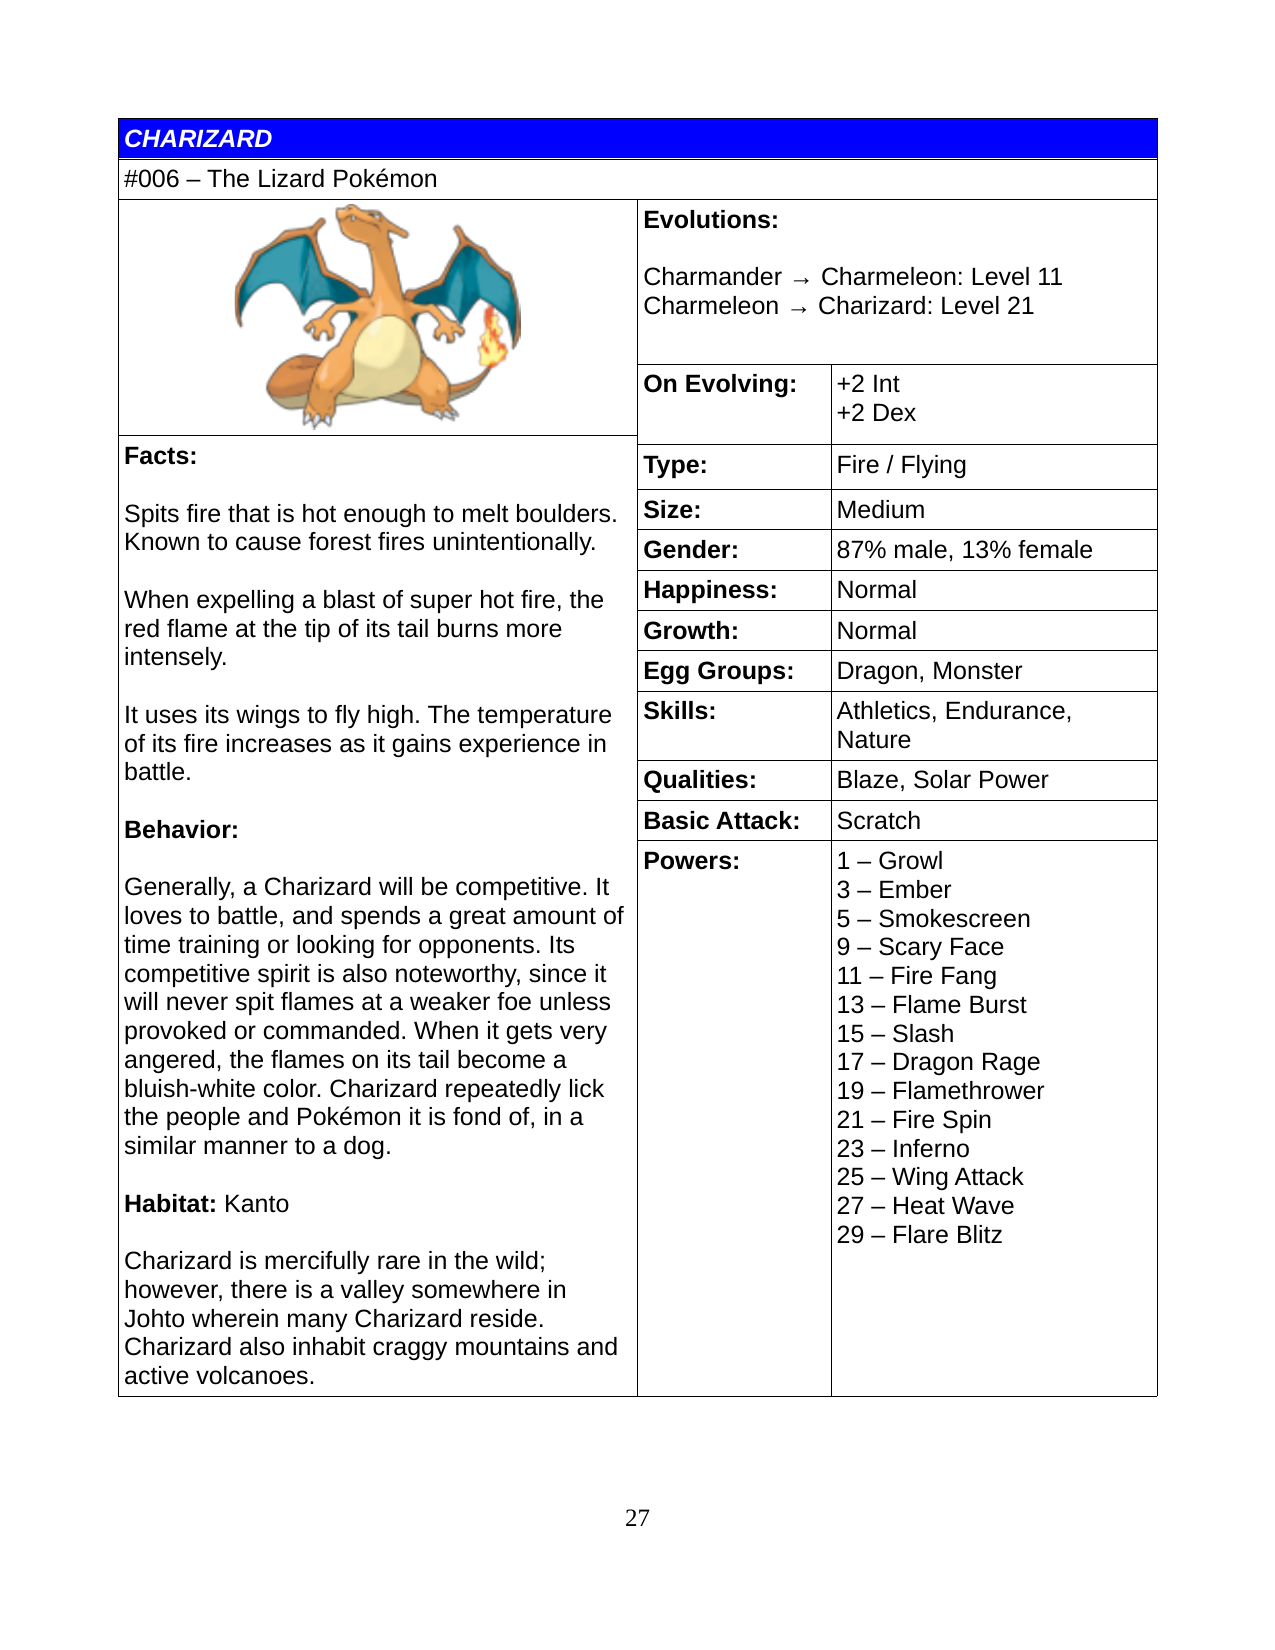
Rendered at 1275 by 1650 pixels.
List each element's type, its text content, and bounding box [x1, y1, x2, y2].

table_header CHARIZARD [119, 119, 1157, 158]
table_cell Happiness: [638, 571, 831, 610]
table_cell +2 Int +2 Dex [832, 365, 1157, 444]
table_cell Evolutions: Charmander → Charmeleon: Level 11 Charmeleon → Charizard: Level 21 [638, 200, 1157, 364]
table_cell Athletics, Endurance, Nature [832, 692, 1157, 759]
table_cell Fire / Flying [832, 445, 1157, 489]
table_cell Normal [832, 571, 1157, 610]
table_cell Facts: Spits fire that is hot enough to melt boulders. Known to cause forest fires unintentionally. When expelling a blast of super hot fire, the red flame at the tip of its tail burns more intensely. It uses its wings to fly high. The temperature of its fire increases as it gains experience in battle. Behavior: Generally, a Charizard will be competitive. It loves to battle, and spends a great amount of time training or looking for opponents. Its competitive spirit is also noteworthy, since it will never spit flames at a weaker foe unless provoked or commanded. When it gets very angered, the flames on its tail become a bluish-white color. Charizard repeatedly lick the people and Pokémon it is fond of, in a similar manner to a dog. Habitat: Kanto Charizard is mercifully rare in the wild; however, there is a valley somewhere in Johto wherein many Charizard reside. Charizard also inhabit craggy mountains and active volcanoes. [119, 436, 637, 1396]
table_cell Growth: [638, 611, 831, 650]
table_cell Normal [832, 611, 1157, 650]
table_cell Qualities: [638, 761, 831, 800]
table_cell Powers: [638, 841, 831, 1396]
table_cell Size: [638, 490, 831, 529]
table_cell Skills: [638, 692, 831, 759]
table_cell Basic Attack: [638, 801, 831, 840]
table_cell #006 – The Lizard Pokémon [119, 160, 1157, 199]
table_cell [119, 200, 637, 435]
table_cell Scratch [832, 801, 1157, 840]
table_cell On Evolving: [638, 365, 831, 444]
table_cell 87% male, 13% female [832, 530, 1157, 569]
table_cell Type: [638, 445, 831, 489]
table_cell Gender: [638, 530, 831, 569]
table_cell Egg Groups: [638, 651, 831, 691]
table_cell 1 – Growl 3 – Ember 5 – Smokescreen 9 – Scary Face 11 – Fire Fang 13 – Flame Burst 15 – Slash 17 – Dragon Rage 19 – Flamethrower 21 – Fire Spin 23 – Inferno 25 – Wing Attack 27 – Heat Wave 29 – Flare Blitz [832, 841, 1157, 1396]
table_cell Medium [832, 490, 1157, 529]
table_cell Dragon, Monster [832, 651, 1157, 691]
picture [234, 204, 521, 430]
table_cell Blaze, Solar Power [832, 761, 1157, 800]
